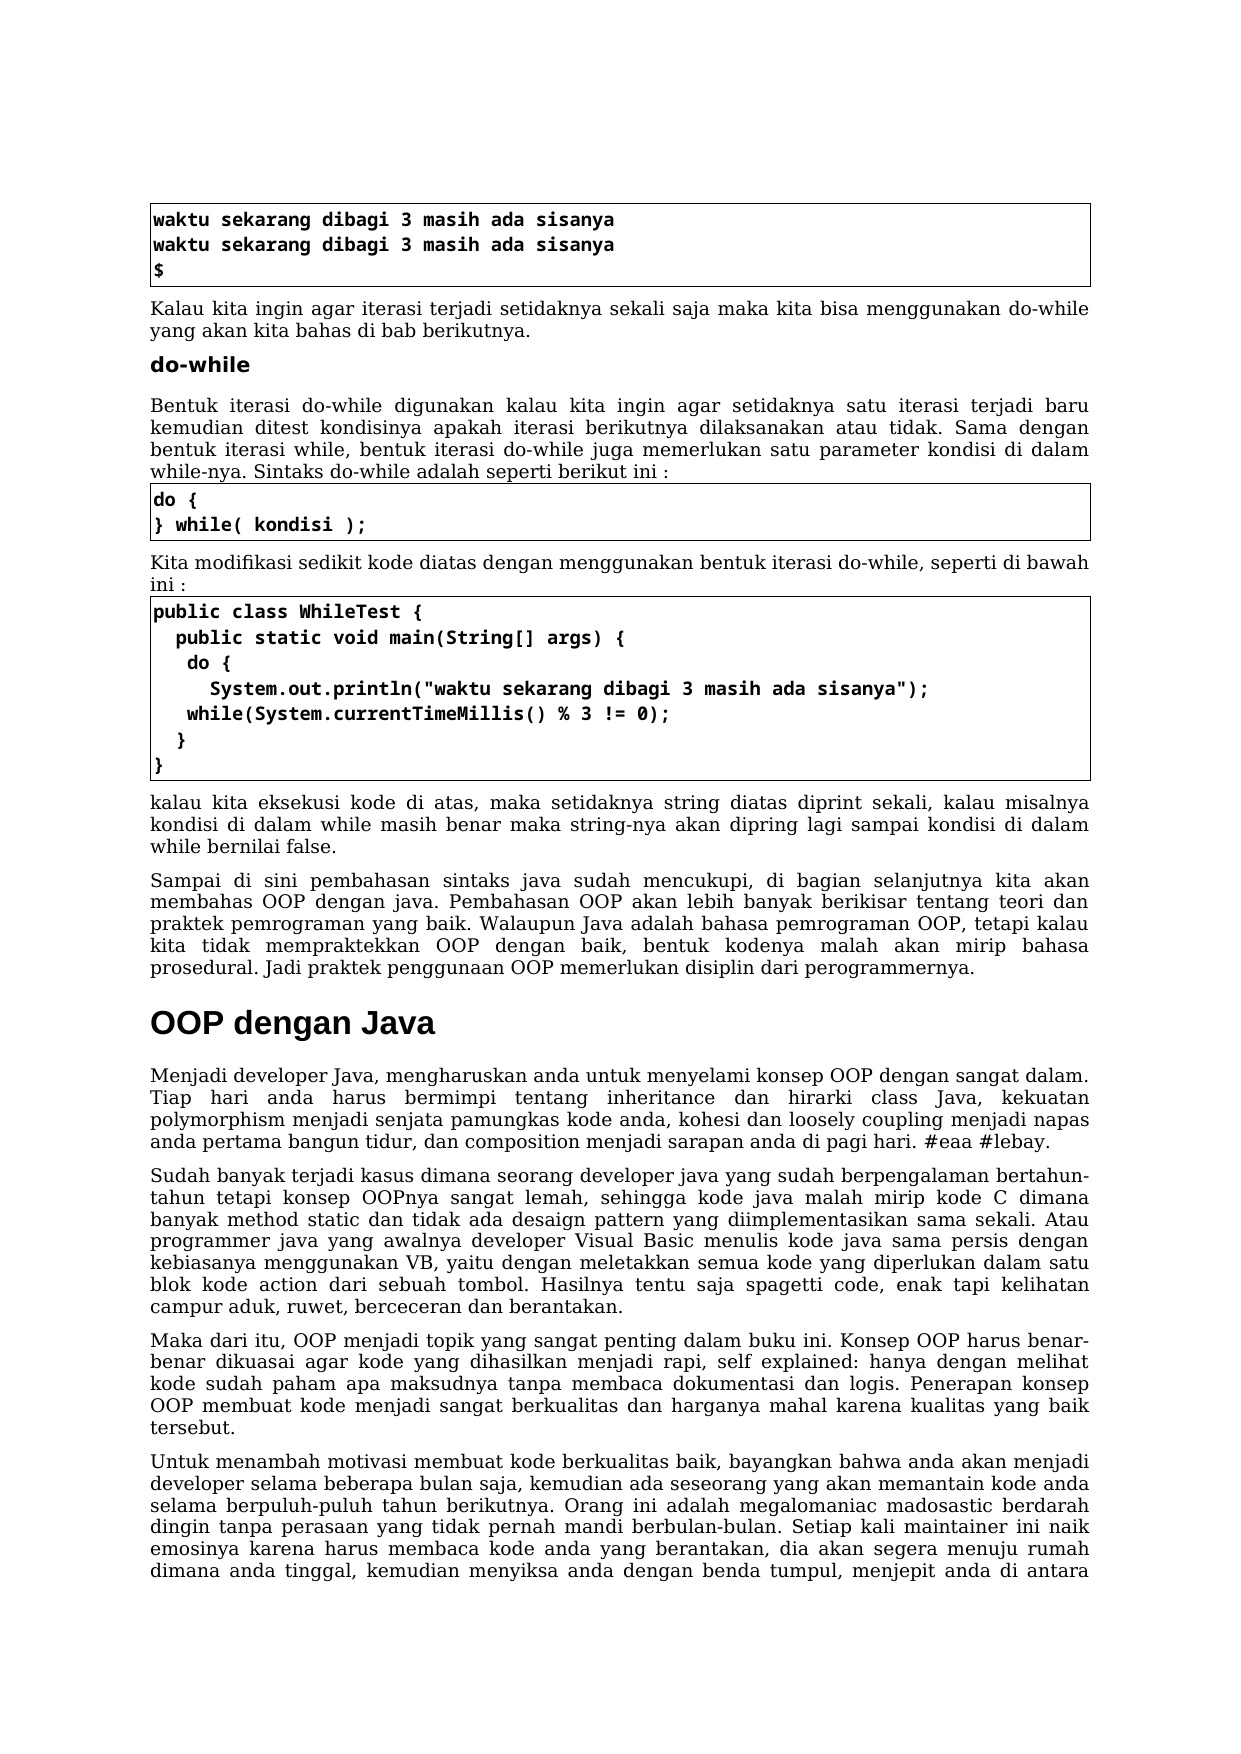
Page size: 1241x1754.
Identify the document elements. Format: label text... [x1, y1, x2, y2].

text waktu sekarang dibagi 3 masih ada sisanya [151, 229, 1090, 254]
text do { [151, 484, 1090, 508]
text $ [151, 254, 1090, 286]
text Bentuk iterasi do-while digunakan kalau kita ingin agar setidaknya satu iterasi terjadi baru kemudian ditest kondisinya apakah iterasi berikutnya dilaksanakan atau tidak. Sama dengan bentuk iterasi while, bentuk iterasi do-while juga memerlukan satu parameter kondisi di dalam while-nya. Sintaks do-while adalah seperti berikut ini : [150, 395, 1091, 483]
text Kalau kita ingin agar iterasi terjadi setidaknya sekali saja maka kita bisa menggunakan do-while yang akan kita bahas di bab berikutnya. [150, 298, 1091, 341]
text Sudah banyak terjadi kasus dimana seorang developer java yang sudah berpengalaman bertahun-tahun tetapi konsep OOPnya sangat lemah, sehingga kode java malah mirip kode C dimana banyak method static dan tidak ada desaign pattern yang diimplementasikan sama sekali. Atau programmer java yang awalnya developer Visual Basic menulis kode java sama persis dengan kebiasanya menggunakan VB, yaitu dengan meletakkan semua kode yang diperlukan dalam satu blok kode action dari sebuah tombol. Hasilnya tentu saja spagetti code, enak tapi kelihatan campur aduk, ruwet, berceceran dan berantakan. [150, 1165, 1091, 1318]
text System.out.println("waktu sekarang dibagi 3 masih ada sisanya"); [151, 672, 1090, 698]
text waktu sekarang dibagi 3 masih ada sisanya [151, 204, 1090, 229]
text } [151, 749, 1090, 780]
text Menjadi developer Java, mengharuskan anda untuk menyelami konsep OOP dengan sangat dalam. Tiap hari anda harus bermimpi tentang inheritance dan hirarki class Java, kekuatan polymorphism menjadi senjata pamungkas kode anda, kohesi dan loosely coupling menjadi napas anda pertama bangun tidur, dan composition menjadi sarapan anda di pagi hari. #eaa #lebay. [150, 1066, 1091, 1153]
text do { [151, 647, 1090, 672]
text Sampai di sini pembahasan sintaks java sudah mencukupi, di bagian selanjutnya kita akan membahas OOP dengan java. Pembahasan OOP akan lebih banyak berikisar tentang teori dan praktek pemrograman yang baik. Walaupun Java adalah bahasa pemrograman OOP, tetapi kalau kita tidak mempraktekkan OOP dengan baik, bentuk kodenya malah akan mirip bahasa prosedural. Jadi praktek penggunaan OOP memerlukan disiplin dari perogrammernya. [150, 869, 1091, 979]
text } [151, 723, 1090, 749]
text Untuk menambah motivasi membuat kode berkualitas baik, bayangkan bahwa anda akan menjadi developer selama beberapa bulan saja, kemudian ada seseorang yang akan memantain kode anda selama berpuluh-puluh tahun berikutnya. Orang ini adalah megalomaniac madosastic berdarah dingin tanpa perasaan yang tidak pernah mandi berbulan-bulan. Setiap kali maintainer ini naik emosinya karena harus membaca kode anda yang berantakan, dia akan segera menuju rumah dimana anda tinggal, kemudian menyiksa anda dengan benda tumpul, menjepit anda di antara [150, 1451, 1091, 1582]
text while(System.currentTimeMillis() % 3 != 0); [151, 698, 1090, 723]
text kalau kita eksekusi kode di atas, maka setidaknya string diatas diprint sekali, kalau misalnya kondisi di dalam while masih benar maka string-nya akan dipring lagi sampai kondisi di dalam while bernilai false. [150, 792, 1091, 858]
subtitle do-while [150, 353, 1091, 377]
subtitle OOP dengan Java [150, 1004, 1091, 1041]
text public class WhileTest { [151, 597, 1090, 621]
text public static void main(String[] args) { [151, 621, 1090, 647]
text } while( kondisi ); [151, 508, 1090, 540]
text Maka dari itu, OOP menjadi topik yang sangat penting dalam buku ini. Konsep OOP harus benar-benar dikuasai agar kode yang dihasilkan menjadi rapi, self explained: hanya dengan melihat kode sudah paham apa maksudnya tanpa membaca dokumentasi dan logis. Penerapan konsep OOP membuat kode menjadi sangat berkualitas dan harganya mahal karena kualitas yang baik tersebut. [150, 1330, 1091, 1439]
text Kita modifikasi sedikit kode diatas dengan menggunakan bentuk iterasi do-while, seperti di bawah ini : [150, 552, 1091, 596]
